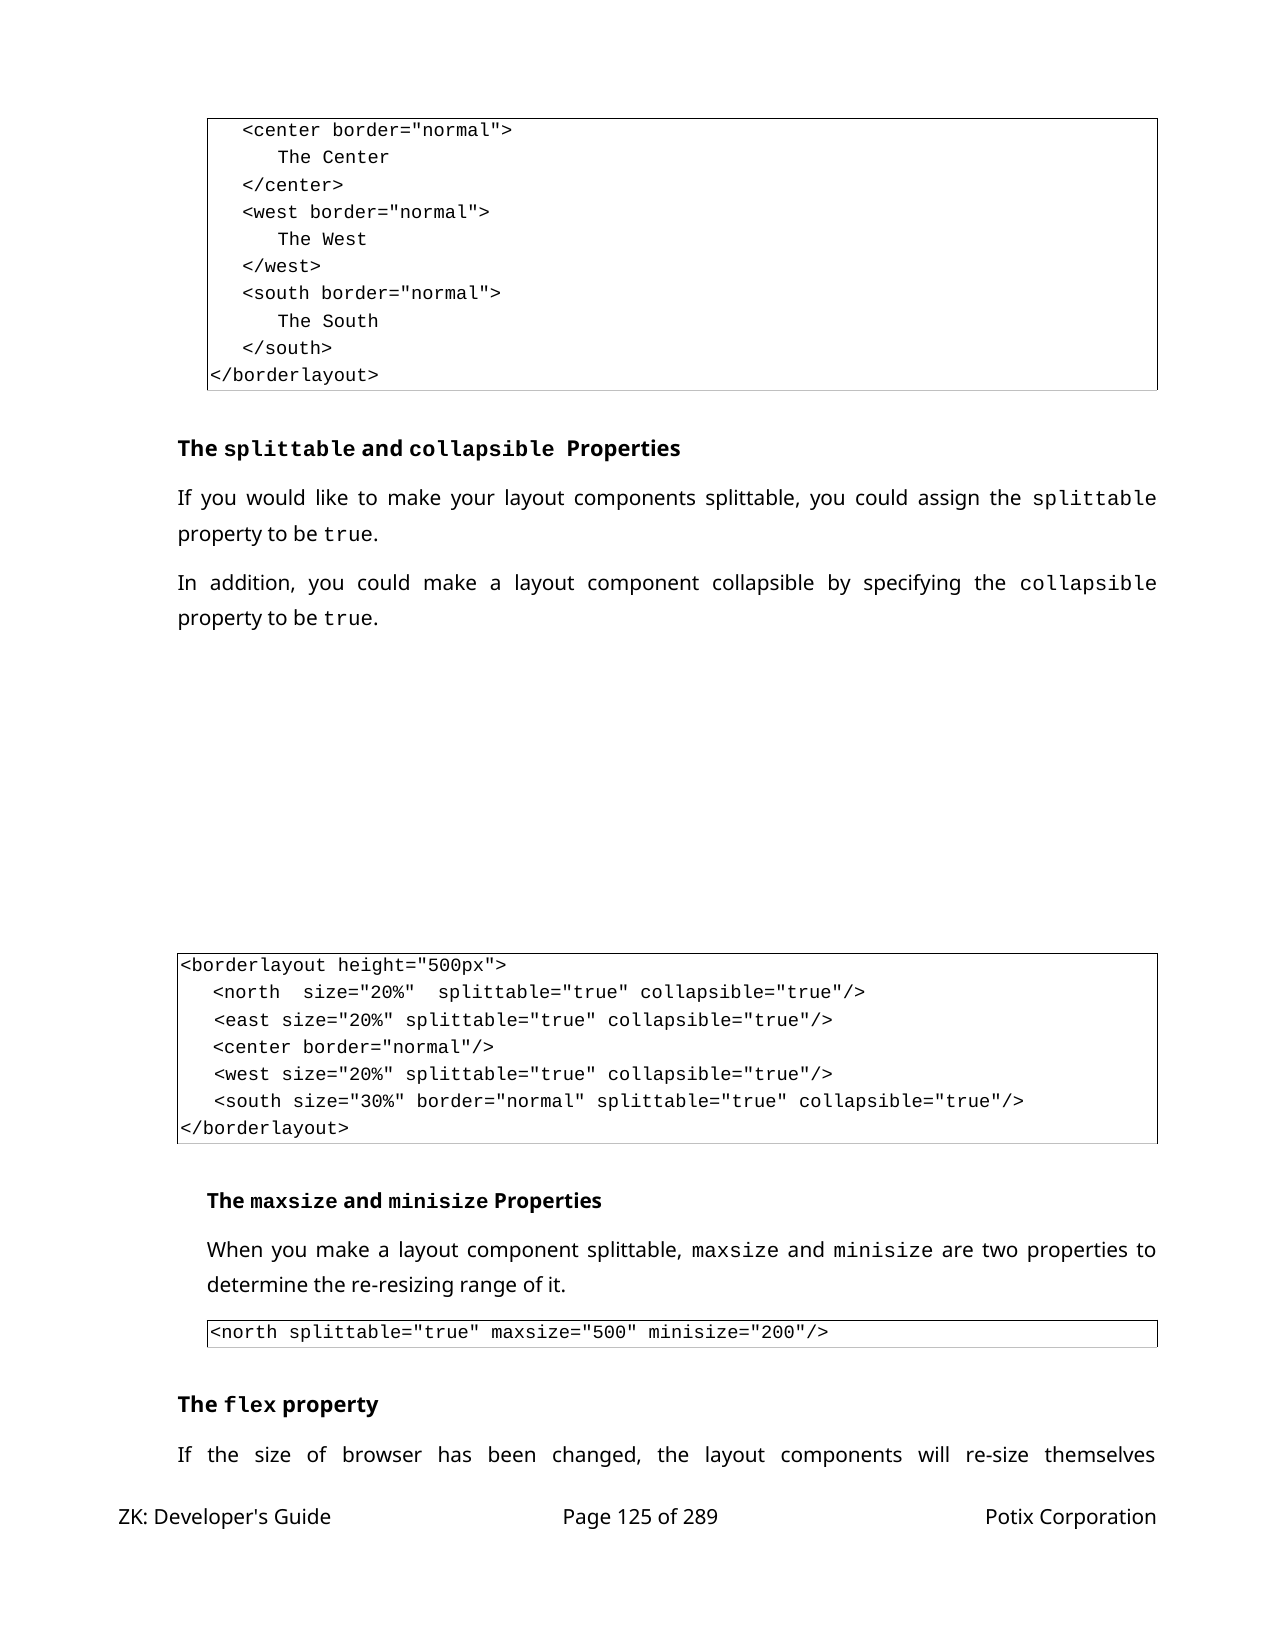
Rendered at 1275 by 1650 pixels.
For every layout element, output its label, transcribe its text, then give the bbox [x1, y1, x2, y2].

text </borderlayout> [178, 1116, 1157, 1143]
text </south> [208, 336, 1157, 360]
text <center border="normal"> [208, 119, 1157, 142]
text When you make a layout component splittable, maxsize and minisize are two properties to determine the re-resizing range of it. [207, 1235, 1157, 1299]
text </center> [208, 172, 1157, 197]
text <west size="20%" splittable="true" collapsible="true"/> [178, 1062, 1157, 1086]
subtitle The splittable and collapsible Properties [177, 433, 1157, 463]
text <north size="20%" splittable="true" collapsible="true"/> [178, 980, 1157, 1004]
subtitle The flex property [177, 1389, 1157, 1419]
text </west> [208, 254, 1157, 278]
text The West [208, 227, 1157, 251]
text If the size of browser has been changed, the layout components will re-size themselves [177, 1440, 1157, 1468]
text <west border="normal"> [208, 200, 1157, 224]
text <borderlayout height="500px"> [178, 954, 1157, 977]
text <south size="30%" border="normal" splittable="true" collapsible="true"/> [178, 1089, 1157, 1113]
text <east size="20%" splittable="true" collapsible="true"/> [178, 1007, 1157, 1032]
text <south border="normal"> [208, 281, 1157, 306]
text </borderlayout> [208, 363, 1157, 390]
subtitle The maxsize and minisize Properties [207, 1186, 1157, 1214]
text <north splittable="true" maxsize="500" minisize="200"/> [208, 1321, 1157, 1347]
text If you would like to make your layout components splittable, you could assign the splittable property to be true. [177, 483, 1157, 547]
text <center border="normal"/> [178, 1034, 1157, 1059]
text The Center [208, 145, 1157, 169]
text The South [208, 308, 1157, 333]
text In addition, you could make a layout component collapsible by specifying the collapsible property to be true. [177, 568, 1157, 632]
